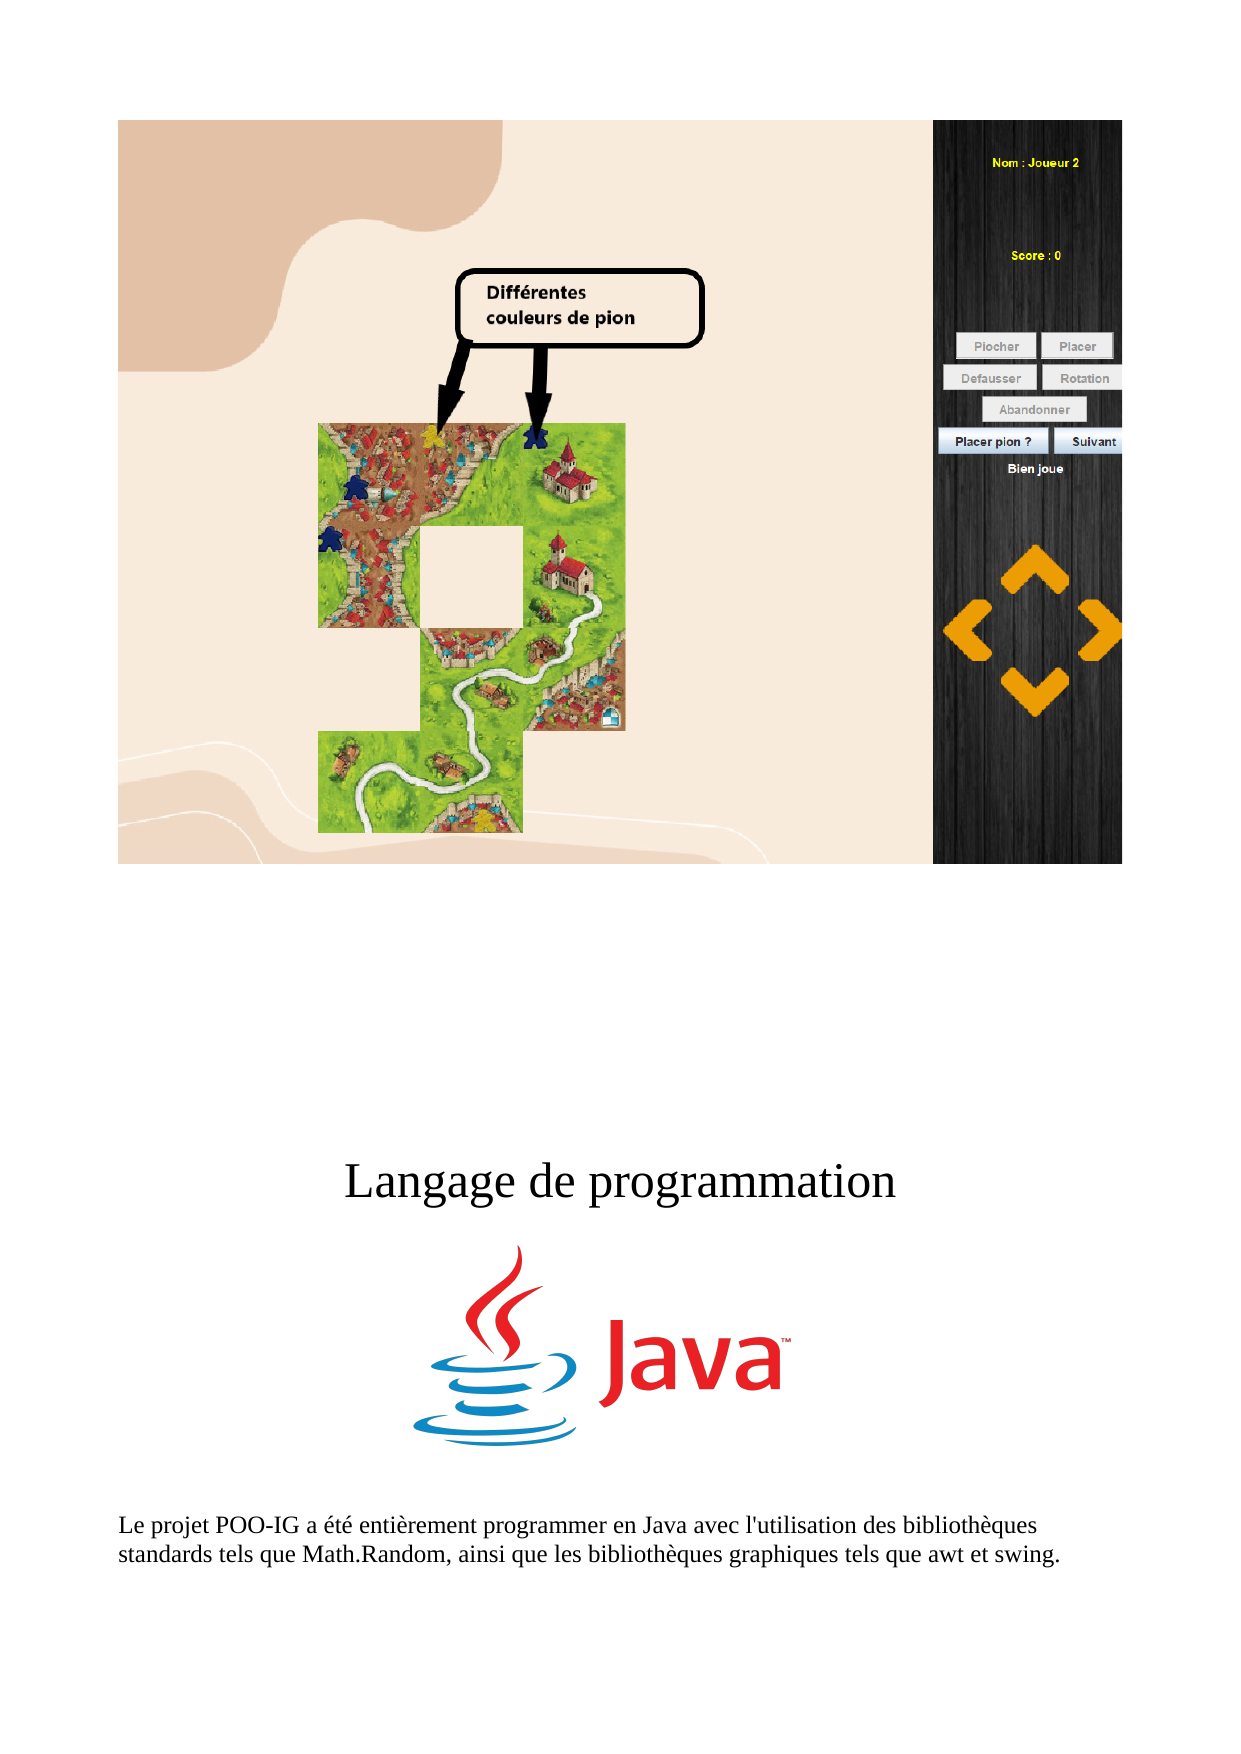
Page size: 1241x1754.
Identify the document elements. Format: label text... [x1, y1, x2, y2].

picture [390, 1235, 813, 1453]
picture [118, 120, 1123, 864]
text Langage de programmation [118, 1151, 1122, 1208]
text Le projet POO-IG a été entièrement programmer en Java avec l'utilisation des bibliothèques standards tels que Math.Random, ainsi que les bibliothèques graphiques tels que awt et swing. [118, 1511, 1122, 1568]
